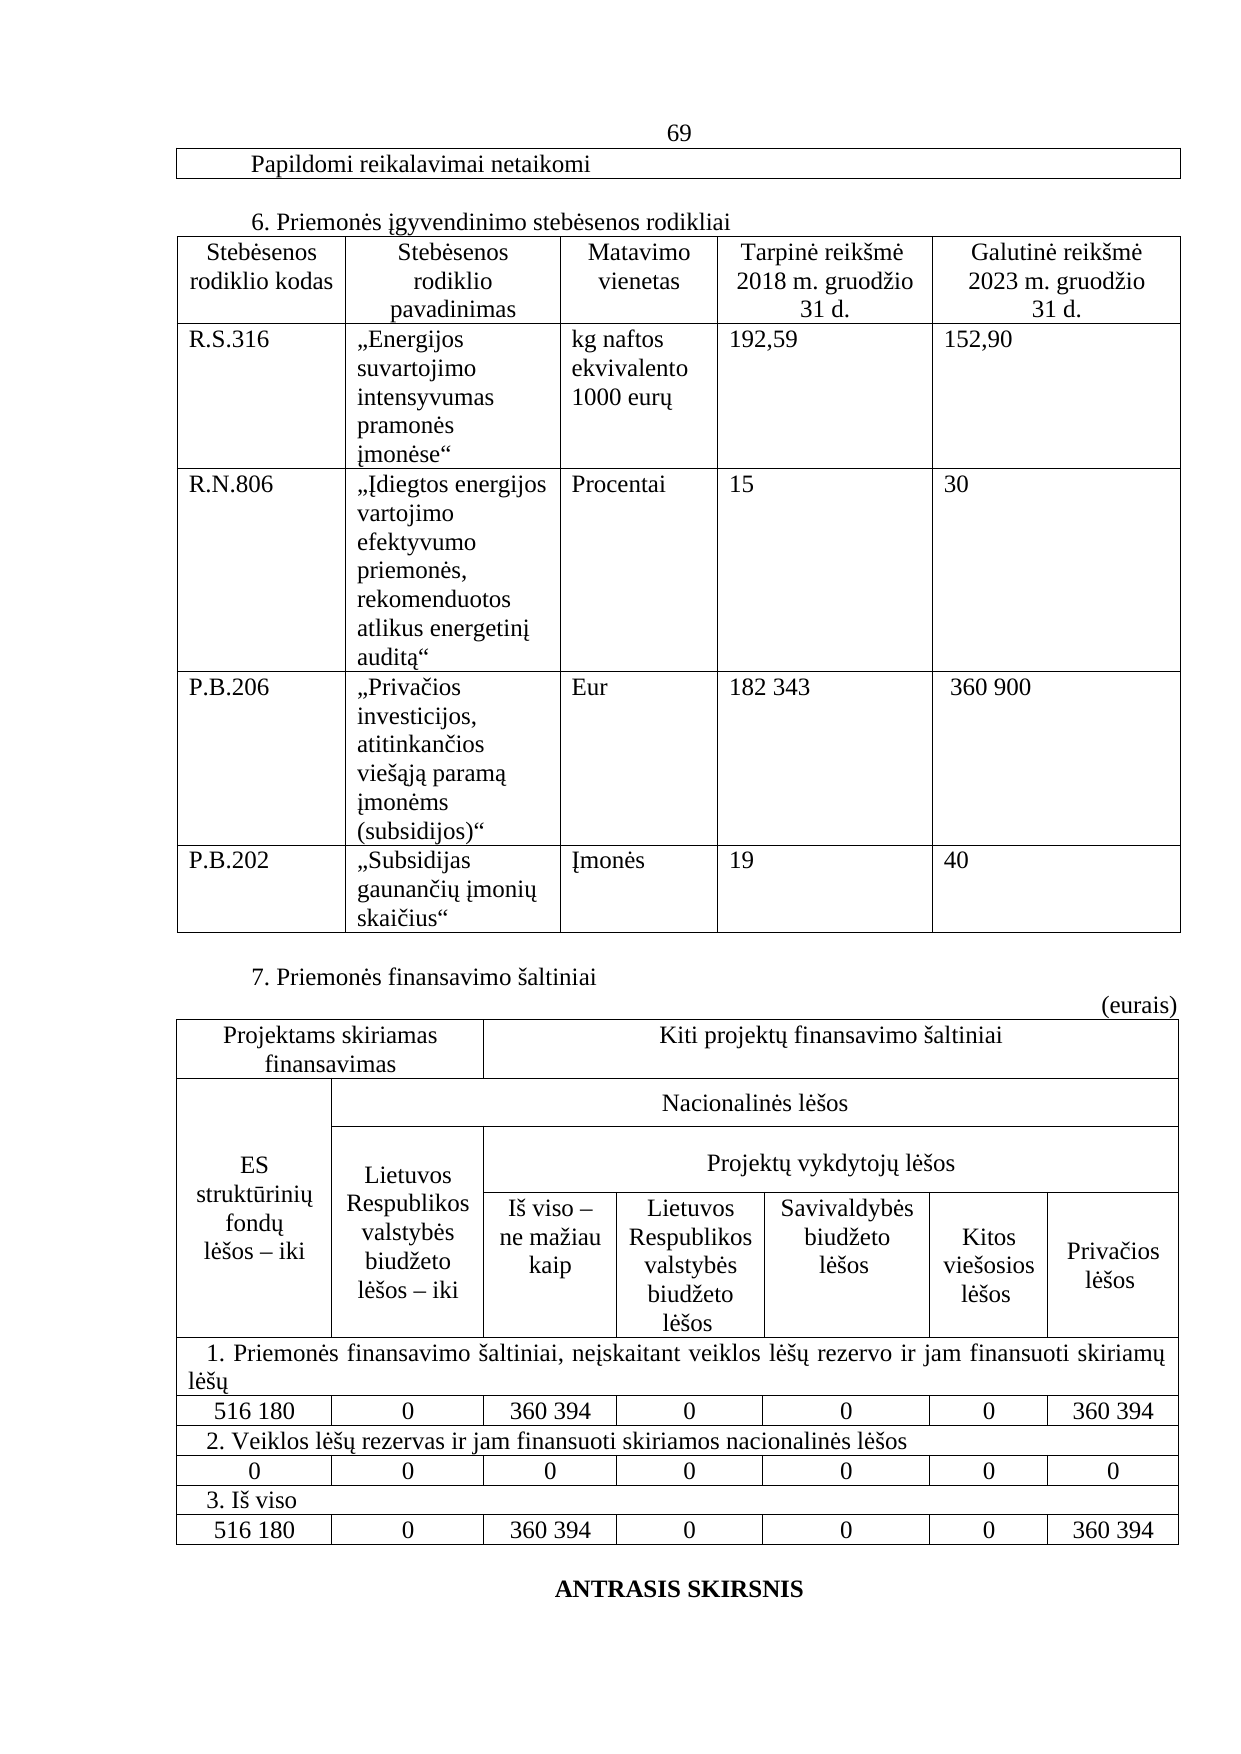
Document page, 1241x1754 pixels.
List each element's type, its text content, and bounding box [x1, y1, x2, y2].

table_header Matavimo vienetas [561, 237, 717, 323]
table_cell R.N.806 [178, 469, 345, 671]
text ANTRASIS SKIRSNIS [177, 1574, 1181, 1603]
text (eurais) [177, 990, 1181, 1019]
text 7. Priemonės finansavimo šaltiniai [251, 962, 1181, 990]
table_header Stebėsenos rodiklio pavadinimas [346, 237, 560, 323]
table_cell Lietuvos Respublikos valstybės biudžeto lėšos – iki [332, 1127, 483, 1337]
table_header Galutinė reikšmė 2023 m. gruodžio 31 d. [933, 237, 1180, 323]
table_cell Procentai [561, 469, 717, 671]
table_cell 0 [1048, 1456, 1178, 1484]
table_cell Eur [561, 672, 717, 844]
table_cell Iš viso – ne mažiau kaip [484, 1193, 616, 1337]
table_cell 360 394 [484, 1396, 616, 1425]
table_cell „Energijos suvartojimo intensyvumas pramonės įmonėse“ [346, 324, 560, 468]
table_cell 19 [718, 846, 932, 932]
table_cell ES struktūrinių fondų lėšos – iki [177, 1079, 331, 1337]
table_cell „Įdiegtos energijos vartojimo efektyvumo priemonės, rekomenduotos atlikus energetinį auditą“ [346, 469, 560, 671]
table_cell 516 180 [177, 1515, 331, 1544]
table_cell 360 394 [1048, 1515, 1178, 1544]
table_cell 0 [617, 1515, 762, 1544]
table_cell 1. Priemonės finansavimo šaltiniai, neįskaitant veiklos lėšų rezervo ir jam finansuoti skiriamų lėšų [177, 1338, 1178, 1395]
table_cell R.S.316 [178, 324, 345, 468]
table_cell Lietuvos Respublikos valstybės biudžeto lėšos [617, 1193, 764, 1337]
table_cell Nacionalinės lėšos [332, 1079, 1178, 1126]
table_cell 360 394 [1048, 1396, 1178, 1425]
table_cell P.B.202 [178, 846, 345, 932]
table_cell P.B.206 [178, 672, 345, 844]
table_cell 0 [930, 1396, 1047, 1425]
text 6. Priemonės įgyvendinimo stebėsenos rodikliai [177, 207, 1181, 236]
table_cell 0 [930, 1515, 1047, 1544]
table_cell 0 [763, 1456, 929, 1484]
table_cell 0 [617, 1456, 762, 1484]
table_header Tarpinė reikšmė 2018 m. gruodžio 31 d. [718, 237, 932, 323]
table_cell Privačios lėšos [1048, 1193, 1178, 1337]
table_cell „Privačios investicijos, atitinkančios viešąją paramą įmonėms (subsidijos)“ [346, 672, 560, 844]
table_cell 15 [718, 469, 932, 671]
table_header Kiti projektų finansavimo šaltiniai [484, 1020, 1178, 1078]
table_cell Įmonės [561, 846, 717, 932]
table_cell 516 180 [177, 1396, 331, 1425]
table_cell 360 394 [484, 1515, 616, 1544]
table_cell 0 [763, 1515, 929, 1544]
table_cell 0 [617, 1396, 762, 1425]
table_cell 0 [484, 1456, 616, 1484]
table_cell 360 900 [933, 672, 1180, 844]
table_cell 0 [930, 1456, 1047, 1484]
table_cell kg naftos ekvivalento 1000 eurų [561, 324, 717, 468]
table_header Stebėsenos rodiklio kodas [178, 237, 345, 323]
table_cell Projektų vykdytojų lėšos [484, 1127, 1178, 1192]
table_cell 152,90 [933, 324, 1180, 468]
table_cell 2. Veiklos lėšų rezervas ir jam finansuoti skiriamos nacionalinės lėšos [177, 1426, 1178, 1455]
table_cell Kitos viešosios lėšos [930, 1193, 1047, 1337]
table_header Projektams skiriamas finansavimas [177, 1020, 483, 1078]
table_cell 0 [332, 1515, 483, 1544]
table_cell 0 [763, 1396, 929, 1425]
table_cell 40 [933, 846, 1180, 932]
table_cell 3. Iš viso [177, 1486, 1178, 1514]
table_header Papildomi reikalavimai netaikomi [177, 149, 1180, 177]
table_cell 0 [332, 1396, 483, 1425]
table_cell 182 343 [718, 672, 932, 844]
table_cell 0 [332, 1456, 483, 1484]
table_cell Savivaldybės biudžeto lėšos [765, 1193, 929, 1337]
table_cell 0 [177, 1456, 331, 1484]
table_cell 30 [933, 469, 1180, 671]
table_cell „Subsidijas gaunančių įmonių skaičius“ [346, 846, 560, 932]
table_cell 192,59 [718, 324, 932, 468]
